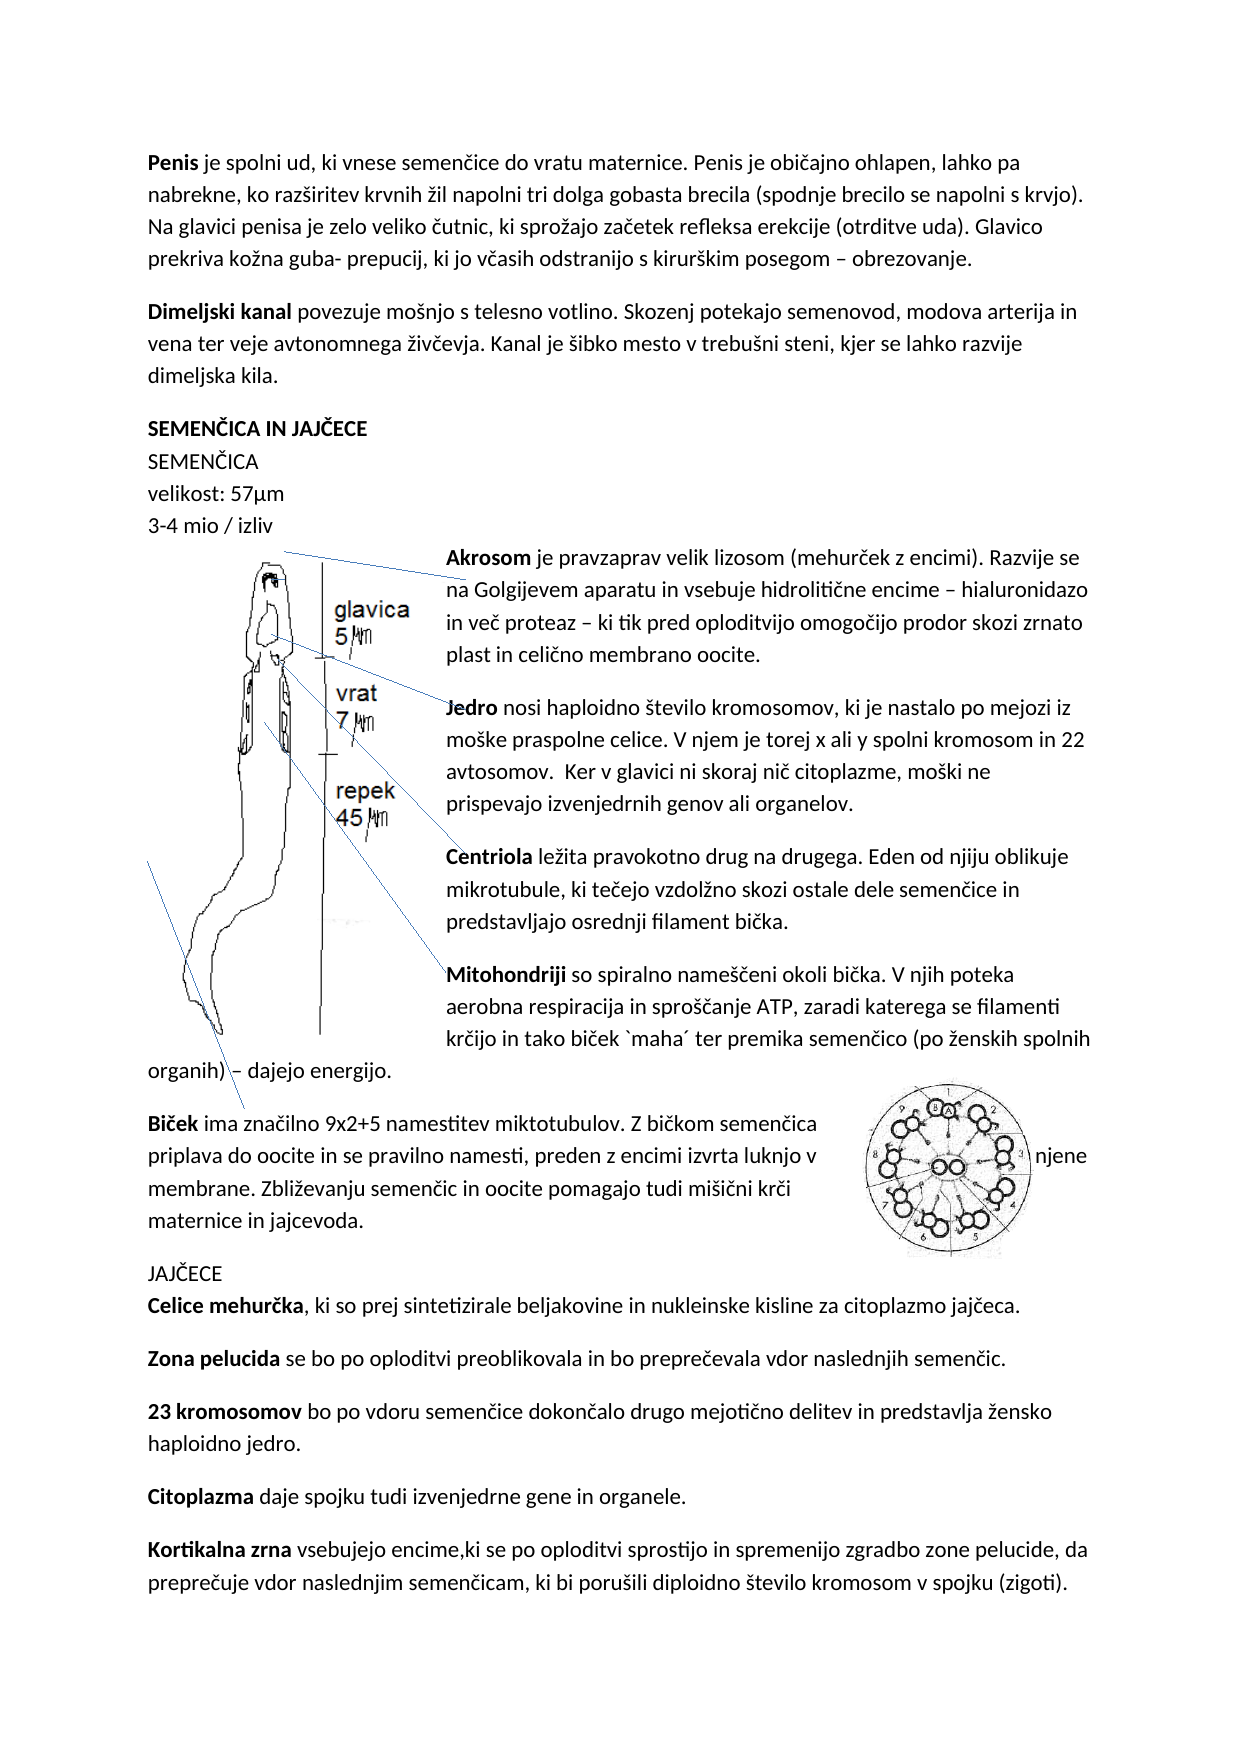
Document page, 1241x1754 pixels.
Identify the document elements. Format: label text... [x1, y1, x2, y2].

picture [146, 559, 446, 1052]
text JAJČECE Celice mehurčka, ki so prej sintetizirale beljakovine in nukleinske kisline za citoplazmo jajčeca. [148, 1259, 1093, 1319]
picture [862, 1084, 1035, 1109]
text Biček ima značilno 9x2+5 namestitev miktotubulov. Z bičkom semenčica priplava do oocite in se pravilno namesti, preden z encimi izvrta luknjo v njene membrane. Zbliževanju semenčic in oocite pomagajo tudi mišični krči maternice in jajcevoda. [148, 1109, 1093, 1234]
text Citoplazma daje spojku tudi izvenjedrne gene in organele. [148, 1482, 1093, 1511]
text Penis je spolni ud, ki vnese semenčice do vratu maternice. Penis je običajno ohlapen, lahko pa nabrekne, ko razširitev krvnih žil napolni tri dolga gobasta brecila (spodnje brecilo se napolni s krvjo). Na glavici penisa je zelo veliko čutnic, ki sprožajo začetek refleksa erekcije (otrditve uda). Glavico prekriva kožna guba- prepucij, ki jo včasih odstranijo s kirurškim posegom – obrezovanje. [148, 148, 1093, 272]
text 23 kromosomov bo po vdoru semenčice dokončalo drugo mejotično delitev in predstavlja žensko haploidno jedro. [148, 1397, 1093, 1457]
text Jedro nosi haploidno število kromosomov, ki je nastalo po mejozi iz moške praspolne celice. V njem je torej x ali y spolni kromosom in 22 avtosomov. Ker v glavici ni skoraj nič citoplazme, moški ne prispevajo izvenjedrnih genov ali organelov. [446, 693, 1093, 817]
text Mitohondriji so spiralno nameščeni okoli bička. V njih poteka aerobna respiracija in sproščanje ATP, zaradi katerega se filamenti krčijo in tako biček `maha´ ter premika semenčico (po ženskih spolnih organih) – dajejo energijo. [148, 960, 1093, 1084]
text Dimeljski kanal povezuje mošnjo s telesno votlino. Skozenj potekajo semenovod, modova arterija in vena ter veje avtonomnega živčevja. Kanal je šibko mesto v trebušni steni, kjer se lahko razvije dimeljska kila. [148, 297, 1093, 389]
picture [862, 1234, 1035, 1259]
text Kortikalna zrna vsebujejo encime,ki se po oploditvi sprostijo in spremenijo zgradbo zone pelucide, da preprečuje vdor naslednjim semenčicam, ki bi porušili diploidno število kromosom v spojku (zigoti). [148, 1536, 1093, 1596]
text SEMENČICA IN JAJČECE SEMENČICA velikost: 57μm 3-4 mio / izliv Akrosom je pravzaprav velik lizosom (mehurček z encimi). Razvije se na Golgijevem aparatu in vsebuje hidrolitične encime – hialuronidazo in več proteaz – ki tik pred oploditvijo omogočijo prodor skozi zrnato plast in celično membrano oocite. [148, 414, 1093, 668]
text Centriola ležita pravokotno drug na drugega. Eden od njiju oblikuje mikrotubule, ki tečejo vzdolžno skozi ostale dele semenčice in predstavljajo osrednji filament bička. [446, 842, 1093, 935]
text Zona pelucida se bo po oploditvi preoblikovala in bo preprečevala vdor naslednjih semenčic. [148, 1344, 1093, 1372]
